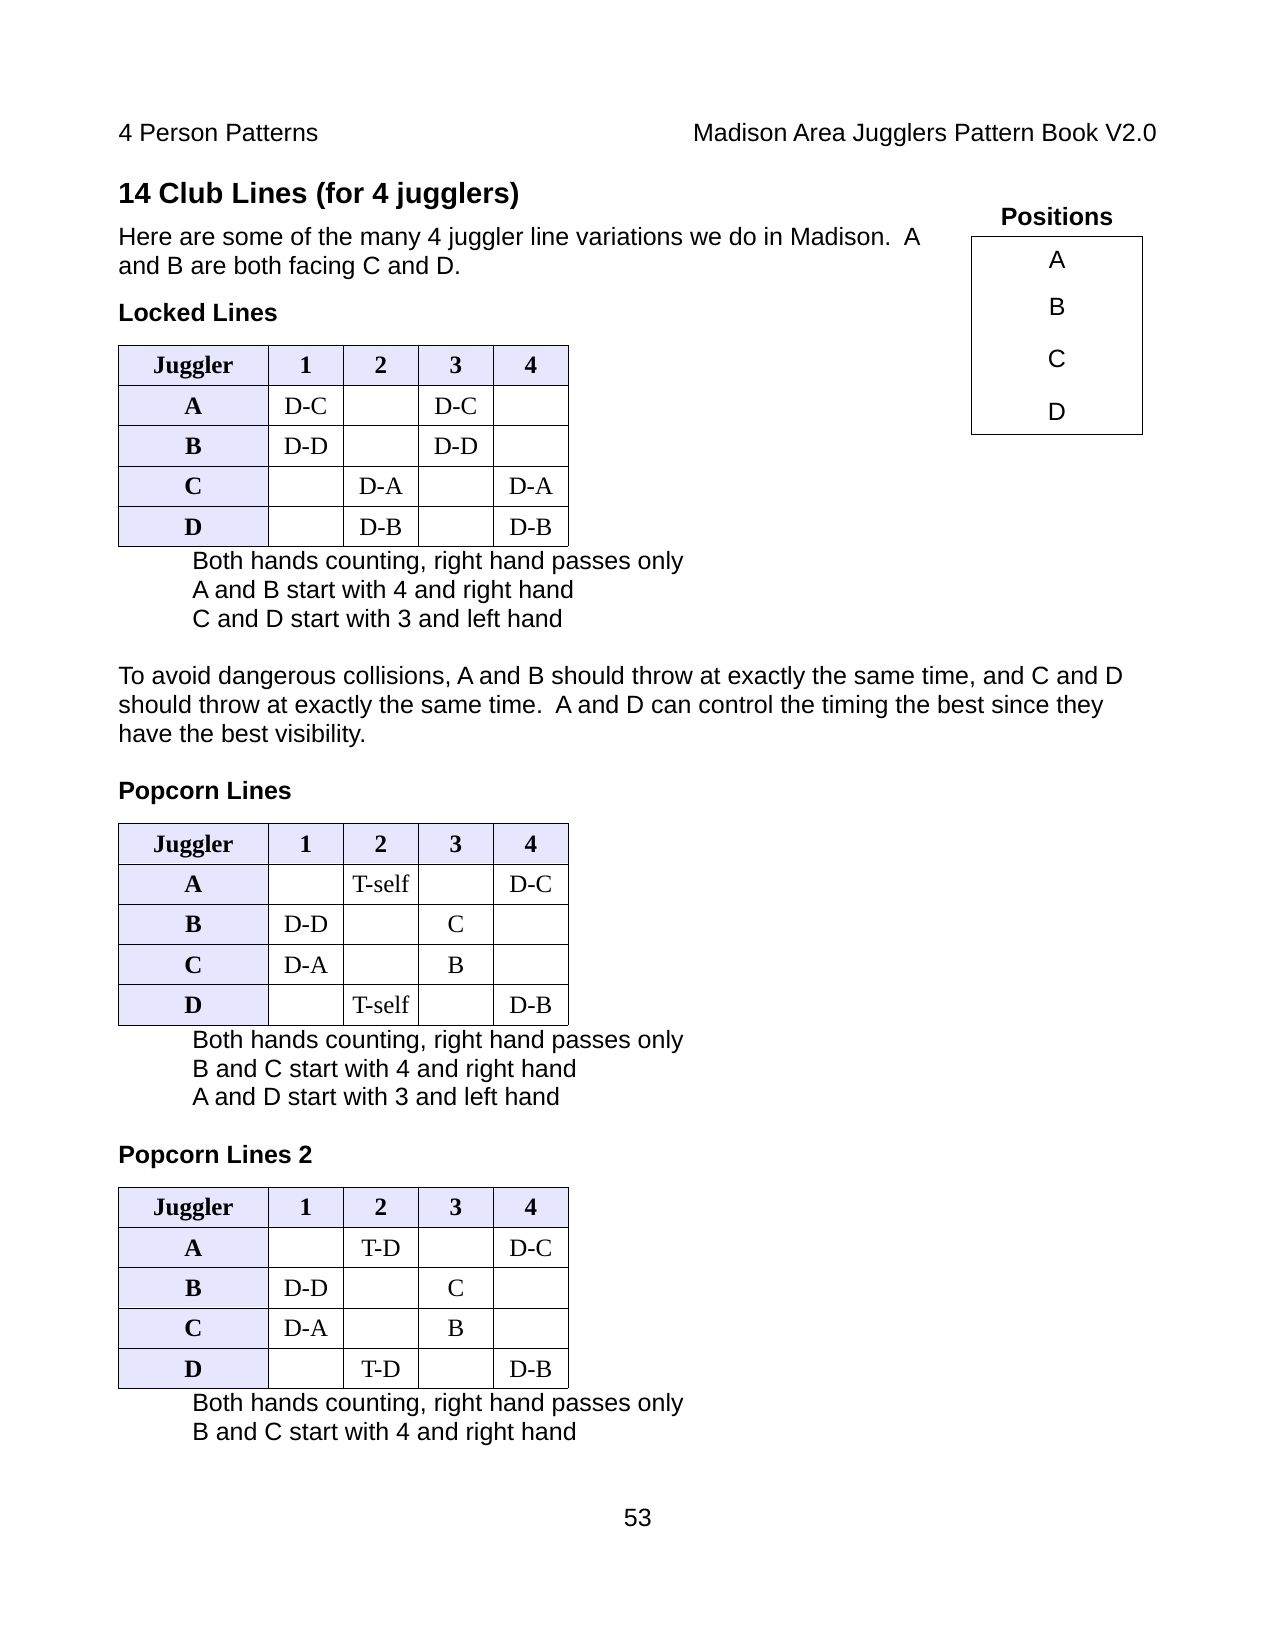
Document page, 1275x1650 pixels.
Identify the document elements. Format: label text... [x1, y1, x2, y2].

table_cell B [1028, 283, 1085, 329]
table_cell B [119, 1268, 268, 1307]
table_cell D-D [419, 426, 493, 466]
text C and D start with 3 and left hand [118, 604, 1157, 633]
table_header 4 [494, 346, 568, 385]
table_cell [1085, 330, 1142, 388]
table_cell T-self [344, 865, 418, 904]
table_header 3 [419, 346, 493, 385]
table_cell [419, 467, 493, 506]
table_header 2 [344, 346, 418, 385]
table_cell B [419, 945, 493, 984]
table_cell C [1028, 330, 1085, 388]
table_cell [344, 945, 418, 984]
subtitle 14 Club Lines (for 4 jugglers) [118, 176, 1157, 463]
table_cell D [119, 507, 268, 546]
table_cell [344, 1268, 418, 1307]
text B and C start with 4 and right hand [118, 1417, 1157, 1446]
table_cell [269, 865, 343, 904]
table_cell [269, 985, 343, 1025]
table_cell C [419, 905, 493, 944]
table_header Juggler [119, 824, 268, 863]
table_cell C [119, 467, 268, 506]
table_cell [494, 1268, 568, 1307]
table_cell [269, 507, 343, 546]
table_cell D [119, 1349, 268, 1388]
table_cell D-C [269, 386, 343, 425]
table_header 4 [494, 1188, 568, 1227]
table_cell [1085, 388, 1142, 434]
table_cell [344, 426, 418, 466]
table_cell [972, 388, 1028, 434]
table_cell [344, 386, 418, 425]
table_cell B [419, 1309, 493, 1348]
table_header 3 [419, 1188, 493, 1227]
table_cell D-B [494, 507, 568, 546]
table_header 1 [269, 1188, 343, 1227]
text A and D start with 3 and left hand [118, 1082, 1157, 1111]
text Popcorn Lines 2 [118, 1140, 1157, 1168]
table_cell [494, 1309, 568, 1348]
text A and B start with 4 and right hand [118, 575, 1157, 604]
table_cell D-D [269, 905, 343, 944]
table_cell [494, 945, 568, 984]
table_cell C [119, 945, 268, 984]
table_cell D-B [494, 985, 568, 1025]
table_cell A [119, 865, 268, 904]
table_cell [972, 330, 1028, 388]
table_cell [419, 865, 493, 904]
table_cell [269, 467, 343, 506]
table_cell [419, 1349, 493, 1388]
table_header 1 [269, 824, 343, 863]
table_cell [269, 1349, 343, 1388]
table_cell D [1028, 388, 1085, 434]
text B and C start with 4 and right hand [118, 1053, 1157, 1082]
table_header Juggler [119, 1188, 268, 1227]
table_cell D-A [269, 945, 343, 984]
table_header 1 [269, 346, 343, 385]
table_cell D-A [494, 467, 568, 506]
table_cell T-self [344, 985, 418, 1025]
table_cell A [119, 386, 268, 425]
table_header Positions [971, 196, 1142, 236]
table_cell B [119, 426, 268, 466]
text Locked Lines [118, 298, 947, 327]
table_cell [344, 1309, 418, 1348]
table_cell [494, 905, 568, 944]
table_cell A [1028, 237, 1085, 283]
table_header 4 [494, 824, 568, 863]
table_cell [419, 985, 493, 1025]
table_cell D-D [269, 1268, 343, 1307]
table_cell A [119, 1228, 268, 1267]
text Here are some of the many 4 juggler line variations we do in Madison. A and B are both facing C and D. [118, 222, 947, 280]
table_cell [1085, 283, 1142, 329]
table_cell D-A [269, 1309, 343, 1348]
table_cell [419, 1228, 493, 1267]
table_cell [972, 237, 1028, 283]
table_cell [1085, 237, 1142, 283]
table_cell [419, 507, 493, 546]
table_header 2 [344, 1188, 418, 1227]
table_cell D-C [494, 865, 568, 904]
table_cell C [119, 1309, 268, 1348]
table_header Juggler [119, 346, 268, 385]
table_cell D-A [344, 467, 418, 506]
table_cell C [419, 1268, 493, 1307]
table_cell D-B [494, 1349, 568, 1388]
table_cell [494, 386, 568, 425]
table_cell B [119, 905, 268, 944]
table_cell D-C [419, 386, 493, 425]
table_cell [972, 283, 1028, 329]
table_cell [344, 905, 418, 944]
table_cell D [119, 985, 268, 1025]
table_header 3 [419, 824, 493, 863]
text Both hands counting, right hand passes only [118, 1388, 1157, 1417]
table_cell [494, 426, 568, 466]
table_cell D-B [344, 507, 418, 546]
text Both hands counting, right hand passes only [118, 546, 1157, 575]
text Popcorn Lines [118, 776, 1157, 805]
table_header 2 [344, 824, 418, 863]
table_cell T-D [344, 1228, 418, 1267]
table_cell D-C [494, 1228, 568, 1267]
table_cell [269, 1228, 343, 1267]
text [1143, 298, 1157, 327]
table_cell D-D [269, 426, 343, 466]
table_cell T-D [344, 1349, 418, 1388]
text To avoid dangerous collisions, A and B should throw at exactly the same time, and C and D should throw at exactly the same time. A and D can control the timing the best since they have the best visibility. [118, 661, 1157, 748]
text Both hands counting, right hand passes only [118, 1025, 1157, 1053]
